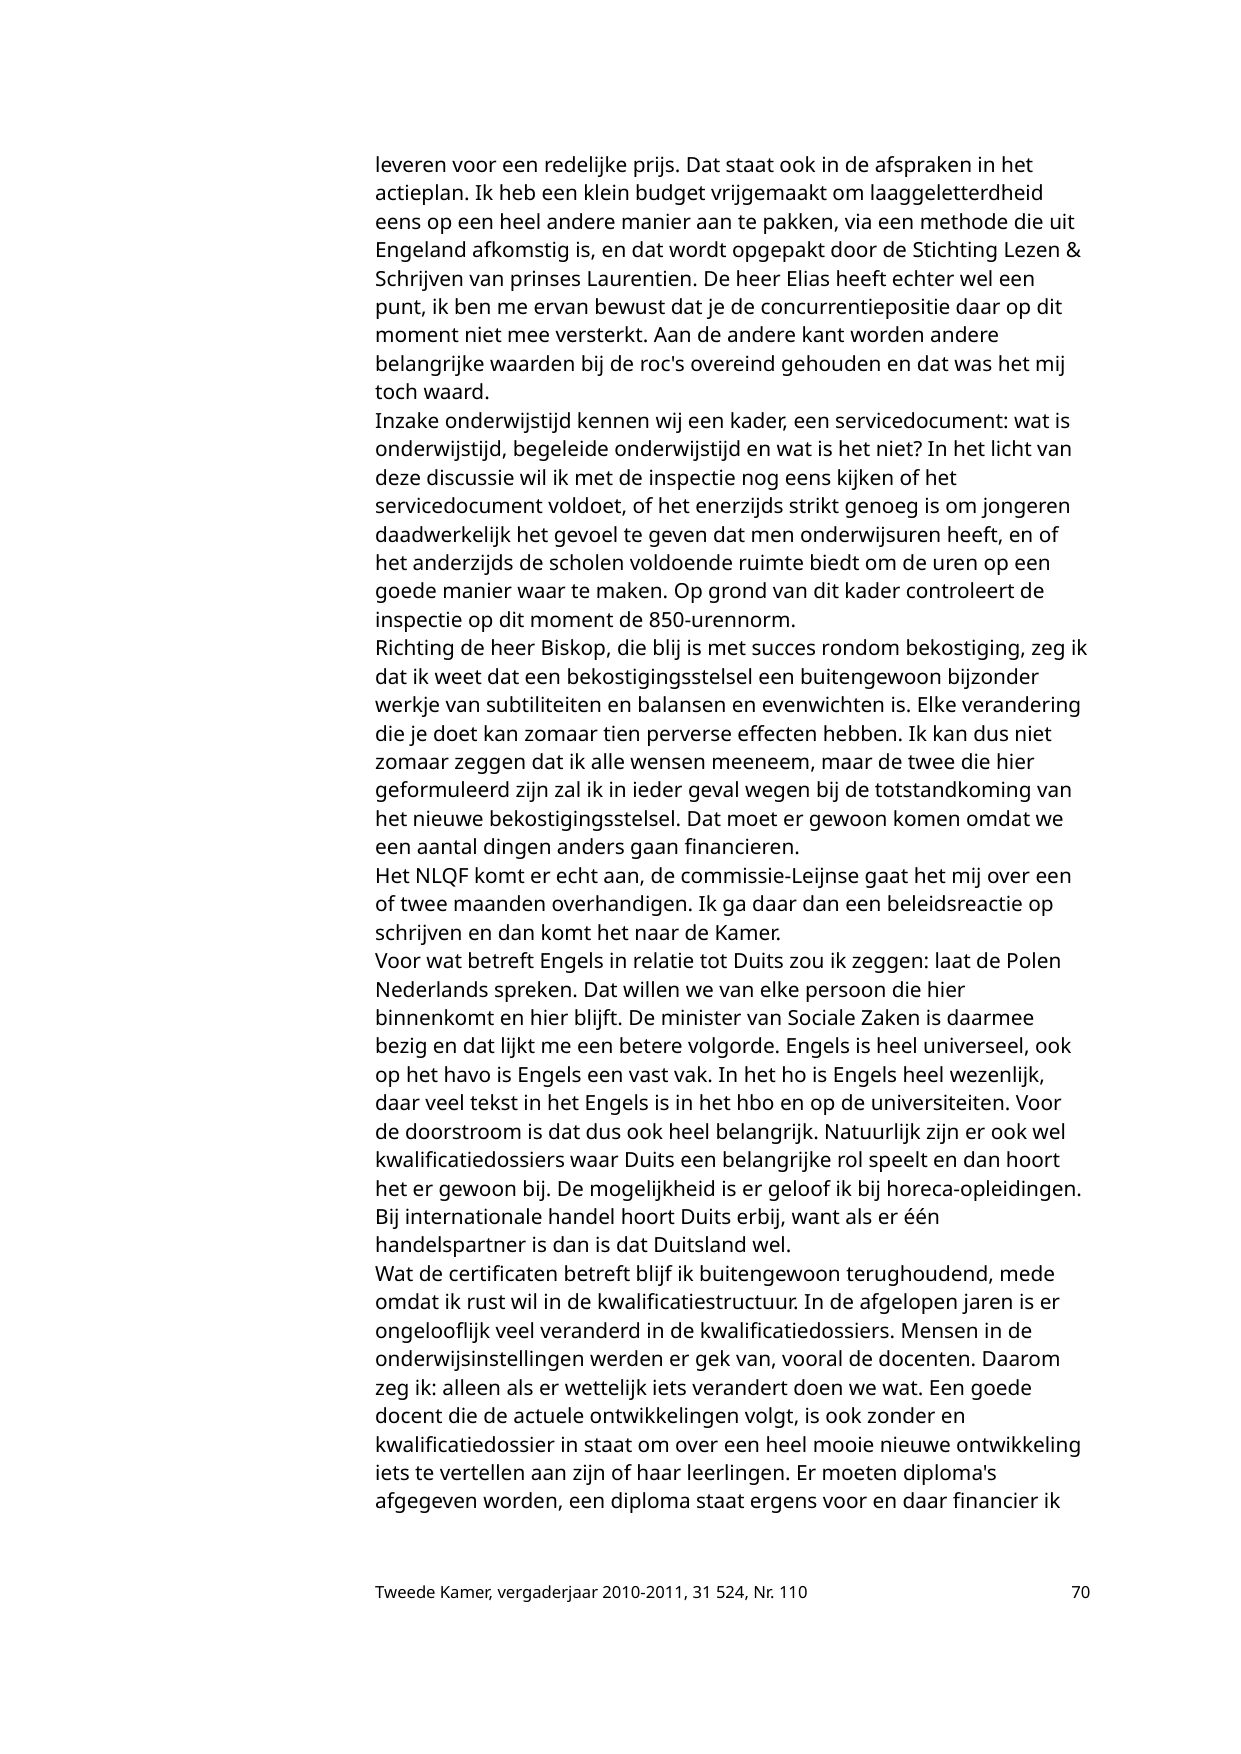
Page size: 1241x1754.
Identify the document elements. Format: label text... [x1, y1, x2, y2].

text Voor wat betreft Engels in relatie tot Duits zou ik zeggen: laat de Polen Nederlands spreken. Dat willen we van elke persoon die hier binnenkomt en hier blijft. De minister van Sociale Zaken is daarmee bezig en dat lijkt me een betere volgorde. Engels is heel universeel, ook op het havo is Engels een vast vak. In het ho is Engels heel wezenlijk, daar veel tekst in het Engels is in het hbo en op de universiteiten. Voor de doorstroom is dat dus ook heel belangrijk. Natuurlijk zijn er ook wel kwalificatiedossiers waar Duits een belangrijke rol speelt en dan hoort het er gewoon bij. De mogelijkheid is er geloof ik bij horeca-opleidingen. Bij internationale handel hoort Duits erbij, want als er één handelspartner is dan is dat Duitsland wel. [375, 946, 1090, 1259]
text Inzake onderwijstijd kennen wij een kader, een servicedocument: wat is onderwijstijd, begeleide onderwijstijd en wat is het niet? In het licht van deze discussie wil ik met de inspectie nog eens kijken of het servicedocument voldoet, of het enerzijds strikt genoeg is om jongeren daadwerkelijk het gevoel te geven dat men onderwijsuren heeft, en of het anderzijds de scholen voldoende ruimte biedt om de uren op een goede manier waar te maken. Op grond van dit kader controleert de inspectie op dit moment de 850-urennorm. [375, 406, 1090, 633]
text Het NLQF komt er echt aan, de commissie-Leijnse gaat het mij over een of twee maanden overhandigen. Ik ga daar dan een beleidsreactie op schrijven en dan komt het naar de Kamer. [375, 861, 1090, 946]
text Richting de heer Biskop, die blij is met succes rondom bekostiging, zeg ik dat ik weet dat een bekostigingsstelsel een buitengewoon bijzonder werkje van subtiliteiten en balansen en evenwichten is. Elke verandering die je doet kan zomaar tien perverse effecten hebben. Ik kan dus niet zomaar zeggen dat ik alle wensen meeneem, maar de twee die hier geformuleerd zijn zal ik in ieder geval wegen bij de totstandkoming van het nieuwe bekostigingsstelsel. Dat moet er gewoon komen omdat we een aantal dingen anders gaan financieren. [375, 633, 1090, 861]
text Wat de certificaten betreft blijf ik buitengewoon terughoudend, mede omdat ik rust wil in de kwalificatiestructuur. In de afgelopen jaren is er ongelooflijk veel veranderd in de kwalificatiedossiers. Mensen in de onderwijsinstellingen werden er gek van, vooral de docenten. Daarom zeg ik: alleen als er wettelijk iets verandert doen we wat. Een goede docent die de actuele ontwikkelingen volgt, is ook zonder en kwalificatiedossier in staat om over een heel mooie nieuwe ontwikkeling iets te vertellen aan zijn of haar leerlingen. Er moeten diploma's afgegeven worden, een diploma staat ergens voor en daar financier ik [375, 1259, 1090, 1515]
text leveren voor een redelijke prijs. Dat staat ook in de afspraken in het actieplan. Ik heb een klein budget vrijgemaakt om laaggeletterdheid eens op een heel andere manier aan te pakken, via een methode die uit Engeland afkomstig is, en dat wordt opgepakt door de Stichting Lezen & Schrijven van prinses Laurentien. De heer Elias heeft echter wel een punt, ik ben me ervan bewust dat je de concurrentiepositie daar op dit moment niet mee versterkt. Aan de andere kant worden andere belangrijke waarden bij de roc's overeind gehouden en dat was het mij toch waard. [375, 150, 1090, 406]
